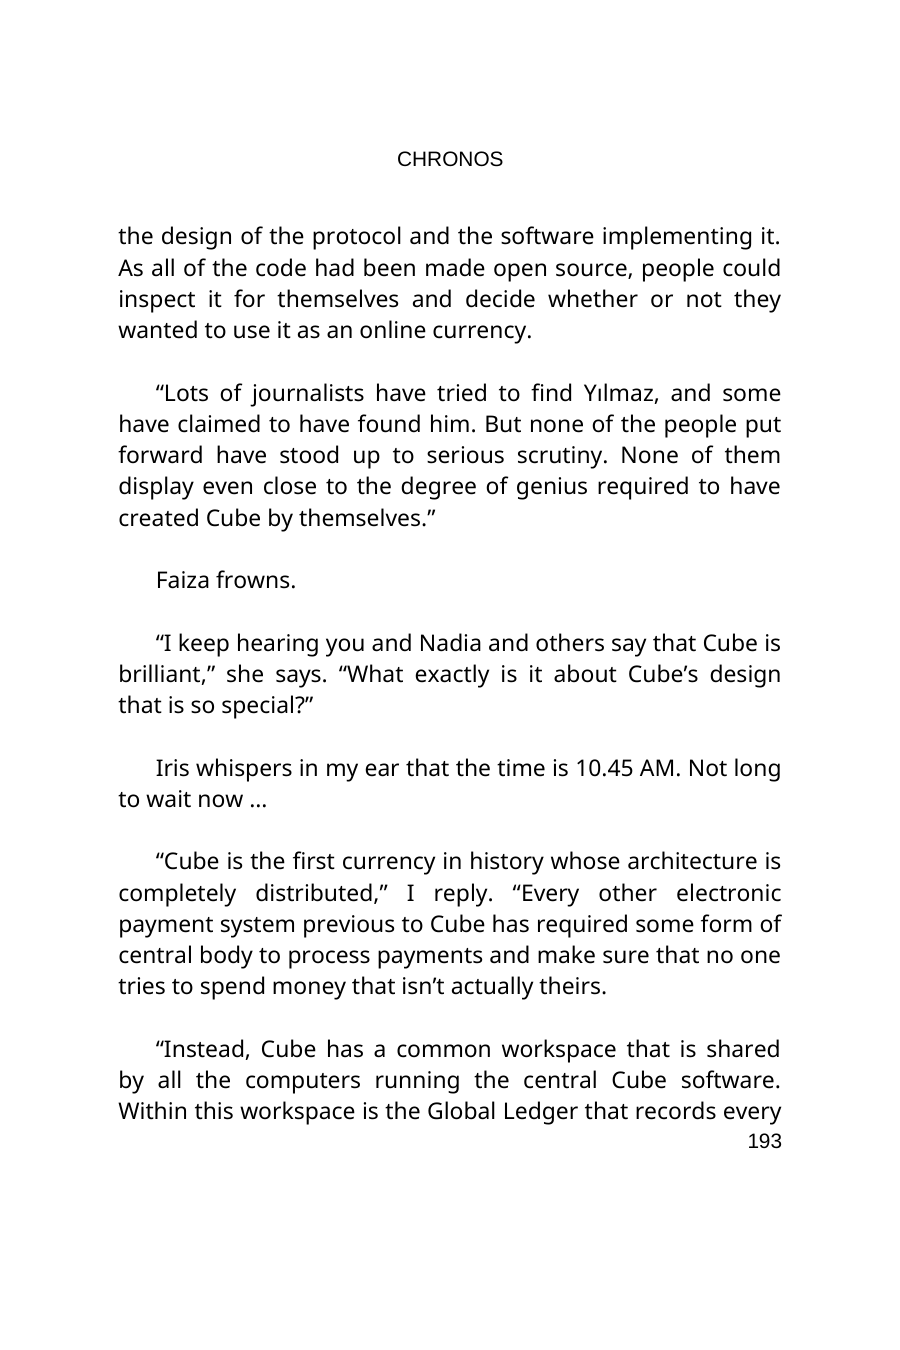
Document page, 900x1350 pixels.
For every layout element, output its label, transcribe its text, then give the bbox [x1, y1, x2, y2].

text “Cube is the first currency in history whose architecture is completely distributed,” I reply. “Every other electronic payment system previous to Cube has required some form of central body to process payments and make sure that no one tries to spend money that isn’t actually theirs. [118, 845, 782, 1001]
text Faiza frowns. [118, 564, 782, 595]
text “Lots of journalists have tried to find Yılmaz, and some have claimed to have found him. But none of the people put forward have stood up to serious scrutiny. None of them display even close to the degree of genius required to have created Cube by themselves.” [118, 376, 782, 533]
text - the design of the protocol and the software implementing it. As all of the code had been made open source, people could inspect it for themselves and decide whether or not they wanted to use it as an online currency. [118, 220, 782, 345]
text “Instead, Cube has a common workspace that is shared by all the computers running the central Cube software. Within this workspace is the Global Ledger that records every [118, 1033, 782, 1126]
text Iris whispers in my ear that the time is 10.45 AM. Not long to wait now … [118, 751, 782, 814]
text “I keep hearing you and Nadia and others say that Cube is brilliant,” she says. “What exactly is it about Cube’s design that is so special?” [118, 626, 782, 720]
